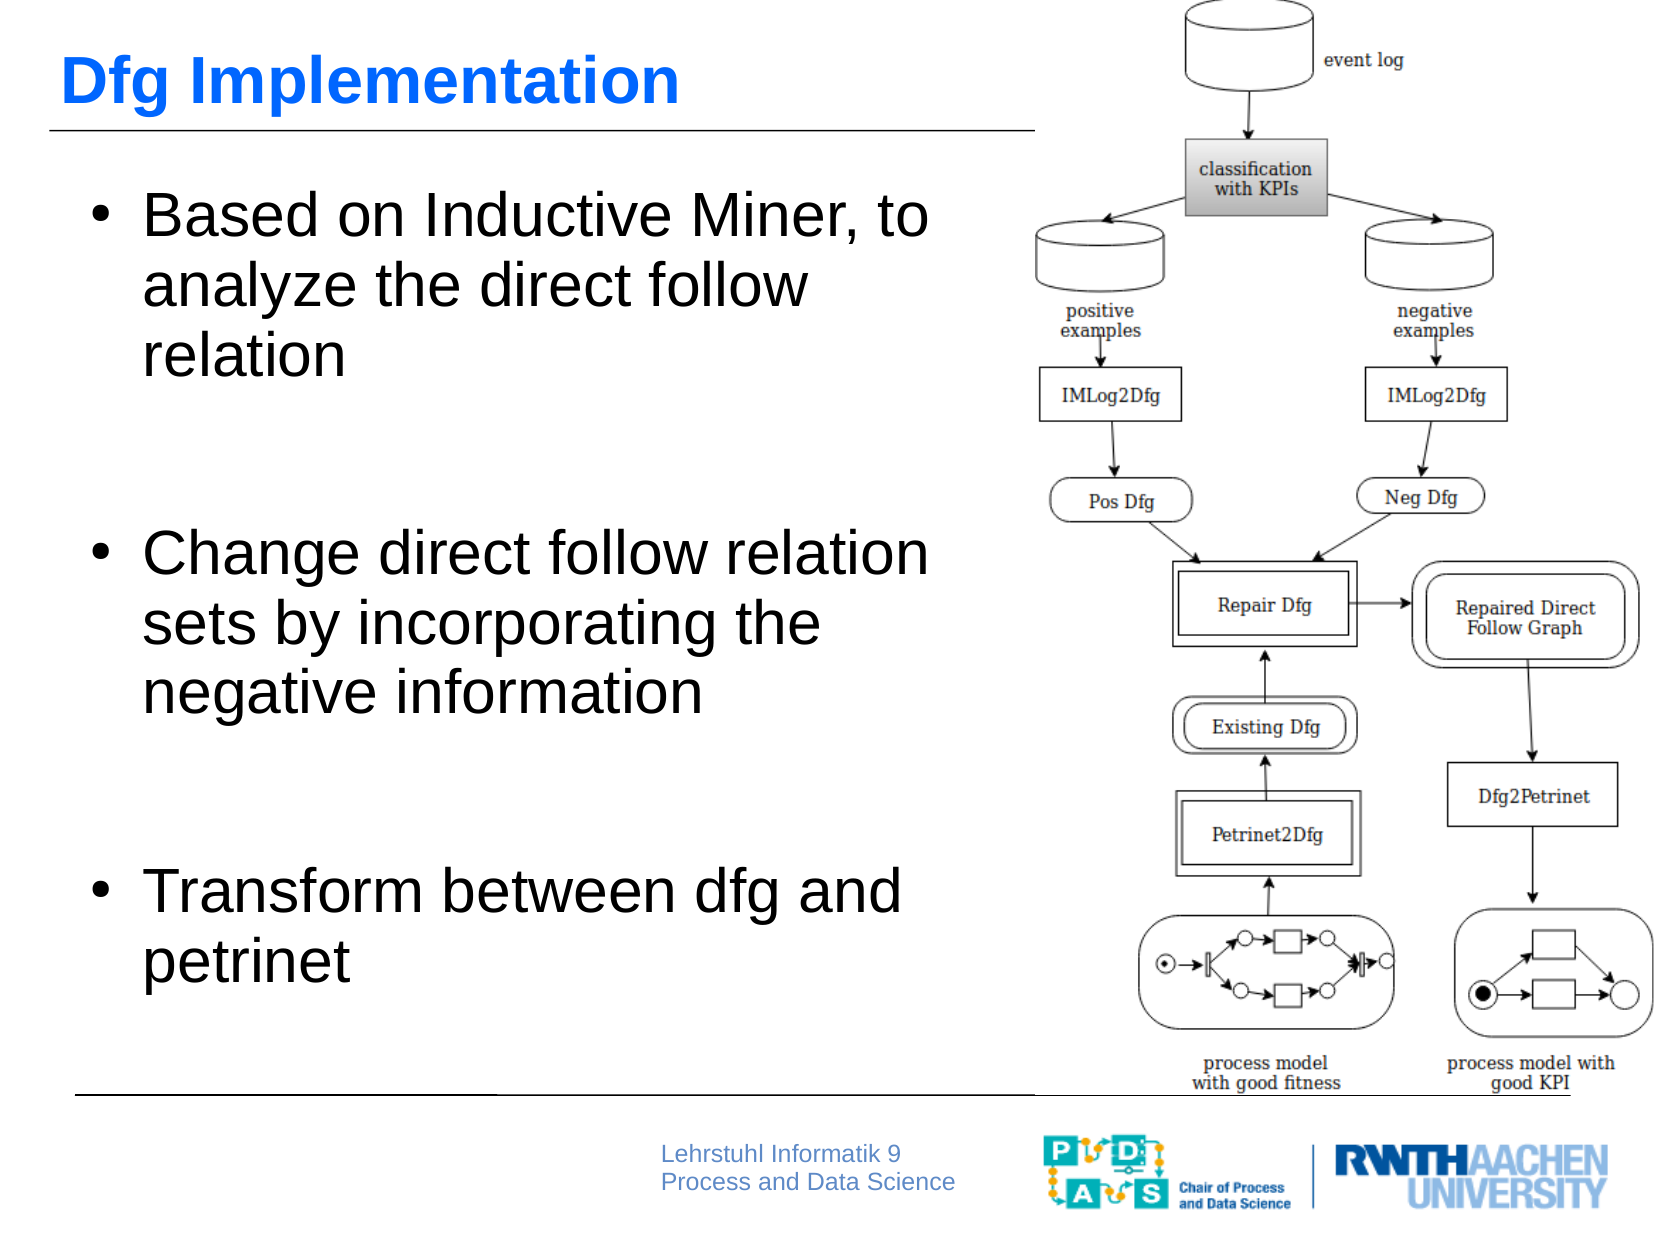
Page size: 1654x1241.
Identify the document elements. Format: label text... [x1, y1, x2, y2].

picture [1005, 0, 1654, 1241]
title Dfg Implementation [60, 30, 1035, 131]
list Based on Inductive Miner, to analyze the direct follow relation Change direct follow relation sets by incorporating the negative information Transform between dfg and petrinet [71, 180, 991, 1036]
